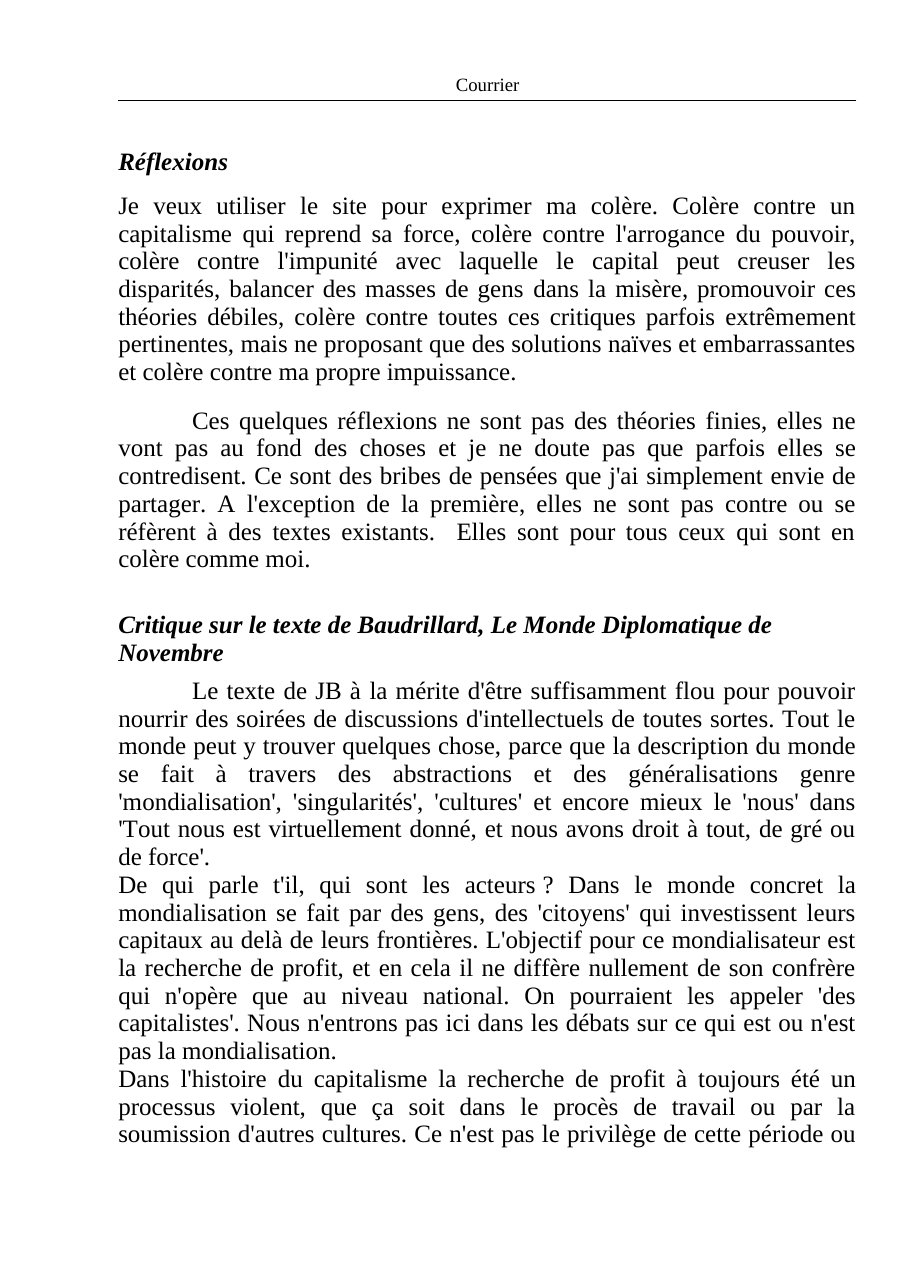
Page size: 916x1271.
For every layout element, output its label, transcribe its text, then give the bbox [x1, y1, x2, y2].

subtitle Critique sur le texte de Baudrillard, Le Monde Diplomatique de Novembre [118, 583, 856, 667]
text Le texte de JB à la mérite d'être suffisamment flou pour pouvoir nourrir des soirées de discussions d'intellectuels de toutes sortes. Tout le monde peut y trouver quelques chose, parce que la description du monde se fait à travers des abstractions et des généralisations genre 'mondialisation', 'singularités', 'cultures' et encore mieux le 'nous' dans 'Tout nous est virtuellement donné, et nous avons droit à tout, de gré ou de force'. De qui parle t'il, qui sont les acteurs ? Dans le monde concret la mondialisation se fait par des gens, des 'citoyens' qui investissent leurs capitaux au delà de leurs frontières. L'objectif pour ce mondialisateur est la recherche de profit, et en cela il ne diffère nullement de son confrère qui n'opère que au niveau national. On pourraient les appeler 'des capitalistes'. Nous n'entrons pas ici dans les débats sur ce qui est ou n'est pas la mondialisation. Dans l'histoire du capitalisme la recherche de profit à toujours été un processus violent, que ça soit dans le procès de travail ou par la soumission d'autres cultures. Ce n'est pas le privilège de cette période ou [118, 677, 856, 1148]
text Ces quelques réflexions ne sont pas des théories finies, elles ne vont pas au fond des choses et je ne doute pas que parfois elles se contredisent. Ce sont des bribes de pensées que j'ai simplement envie de partager. A l'exception de la première, elles ne sont pas contre ou se réfèrent à des textes existants. Elles sont pour tous ceux qui sont en colère comme moi. [118, 407, 856, 573]
text Je veux utiliser le site pour exprimer ma colère. Colère contre un capitalisme qui reprend sa force, colère contre l'arrogance du pouvoir, colère contre l'impunité avec laquelle le capital peut creuser les disparités, balancer des masses de gens dans la misère, promouvoir ces théories débiles, colère contre toutes ces critiques parfois extrêmement pertinentes, mais ne proposant que des solutions naïves et embarrassantes et colère contre ma propre impuissance. [118, 192, 856, 386]
subtitle Réflexions [118, 148, 856, 175]
